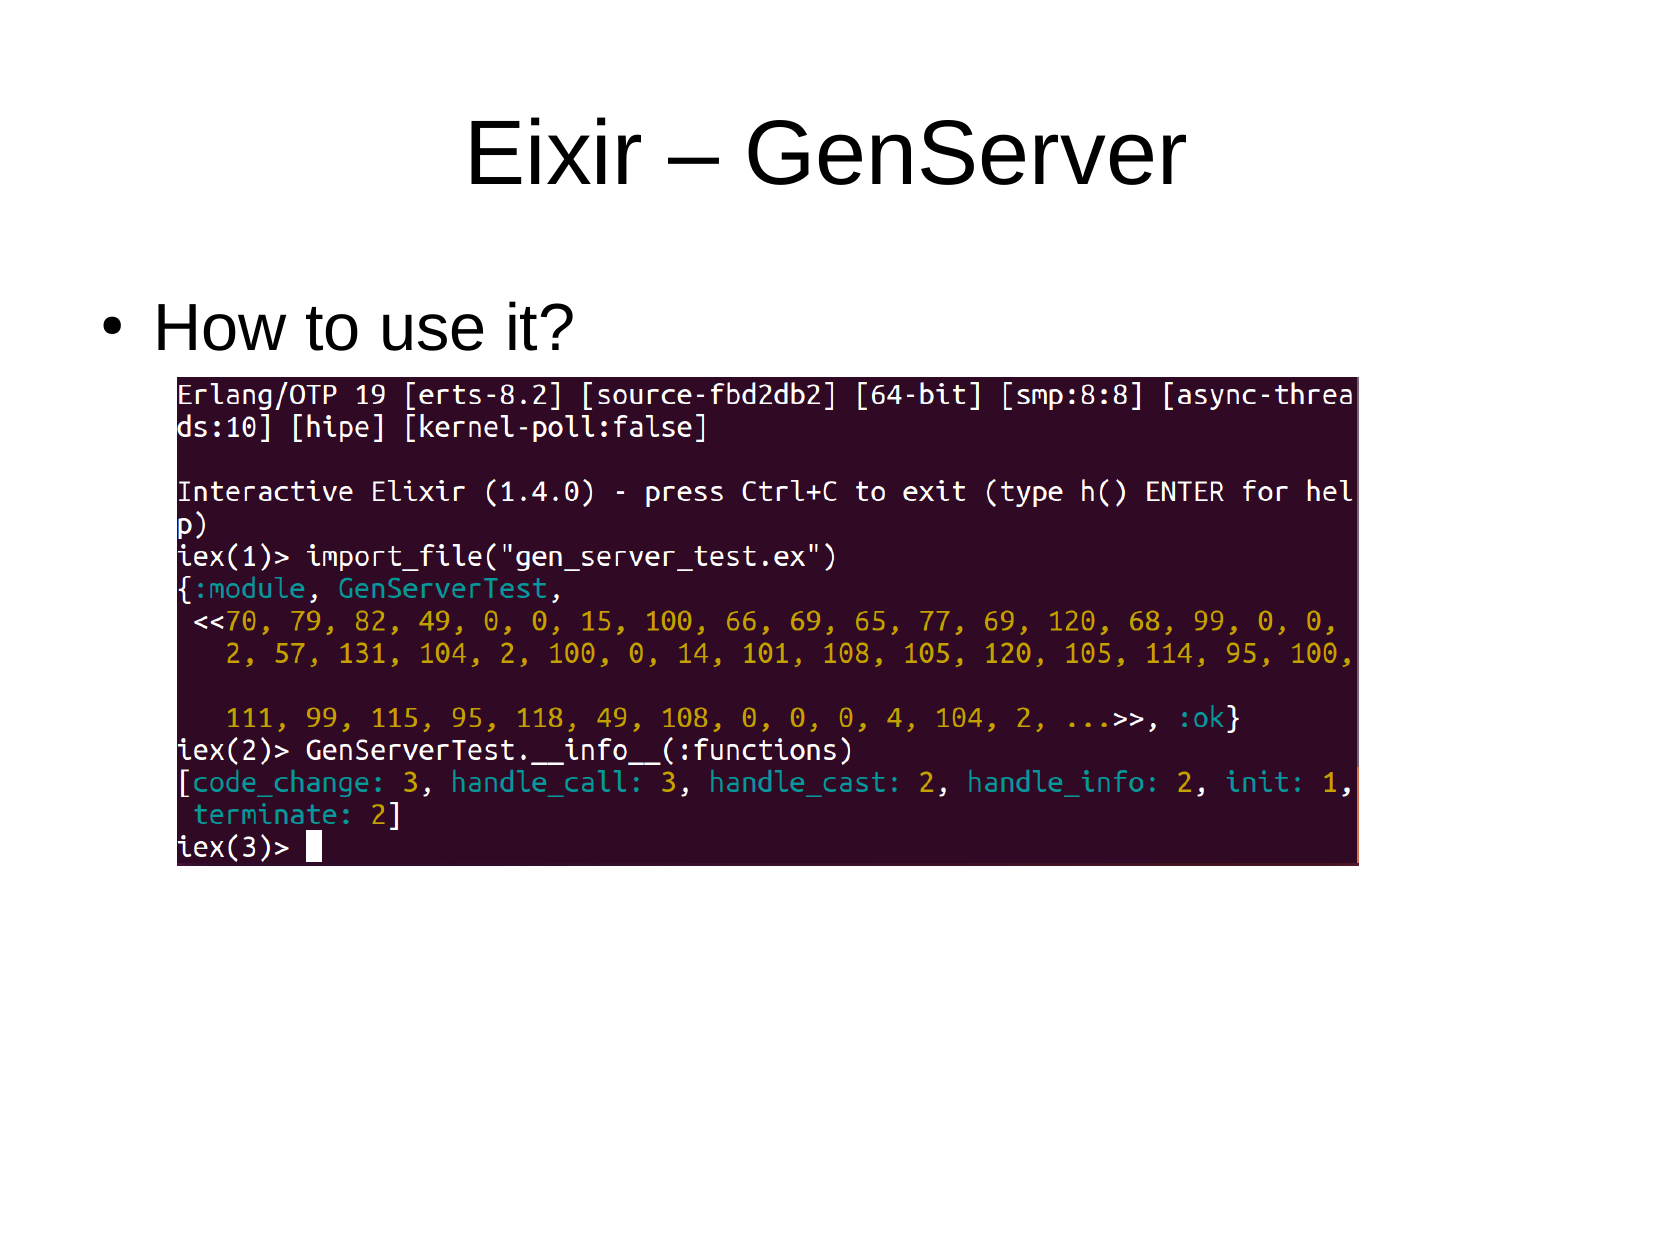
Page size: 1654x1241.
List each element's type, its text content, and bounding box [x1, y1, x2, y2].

title Eixir – GenServer [82, 49, 1571, 257]
picture [177, 377, 1359, 866]
list How to use it? [82, 290, 1571, 1010]
